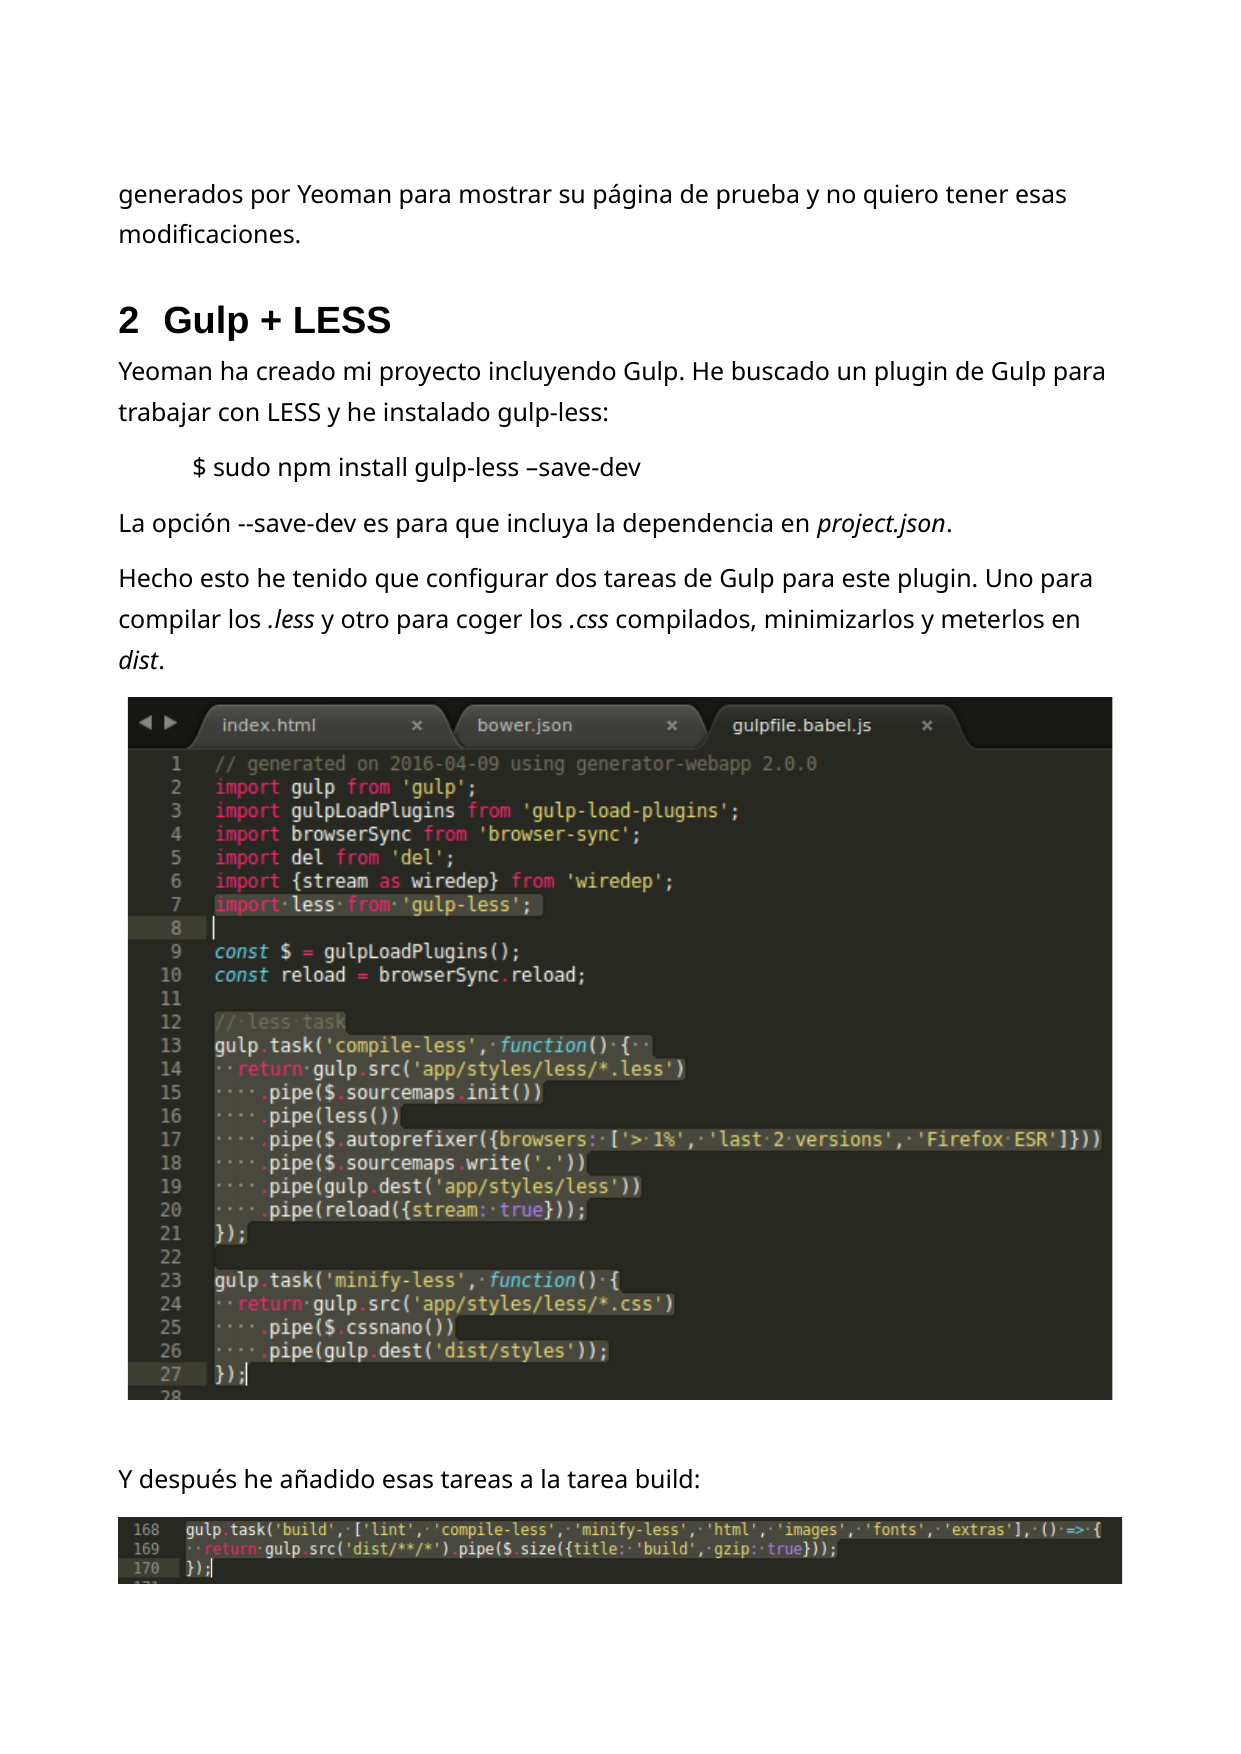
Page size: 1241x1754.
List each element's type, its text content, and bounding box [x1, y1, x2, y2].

subtitle Gulp + LESS [118, 298, 1122, 341]
text La opción --save-dev es para que incluya la dependencia en project.json. [118, 505, 1122, 539]
text Hecho esto he tenido que configurar dos tareas de Gulp para este plugin. Uno para compilar los .less y otro para coger los .css compilados, minimizarlos y meterlos en dist. [118, 561, 1122, 677]
text Yeoman ha creado mi proyecto incluyendo Gulp. He buscado un plugin de Gulp para trabajar con LESS y he instalado gulp-less: [118, 354, 1122, 429]
picture [118, 1517, 1123, 1584]
text generados por Yeoman para mostrar su página de prueba y no quiero tener esas modificaciones. [118, 176, 1122, 251]
text Y después he añadido esas tareas a la tarea build: [118, 1462, 1122, 1496]
picture [127, 697, 1113, 1400]
text $ sudo npm install gulp-less –save-dev [118, 450, 1122, 484]
